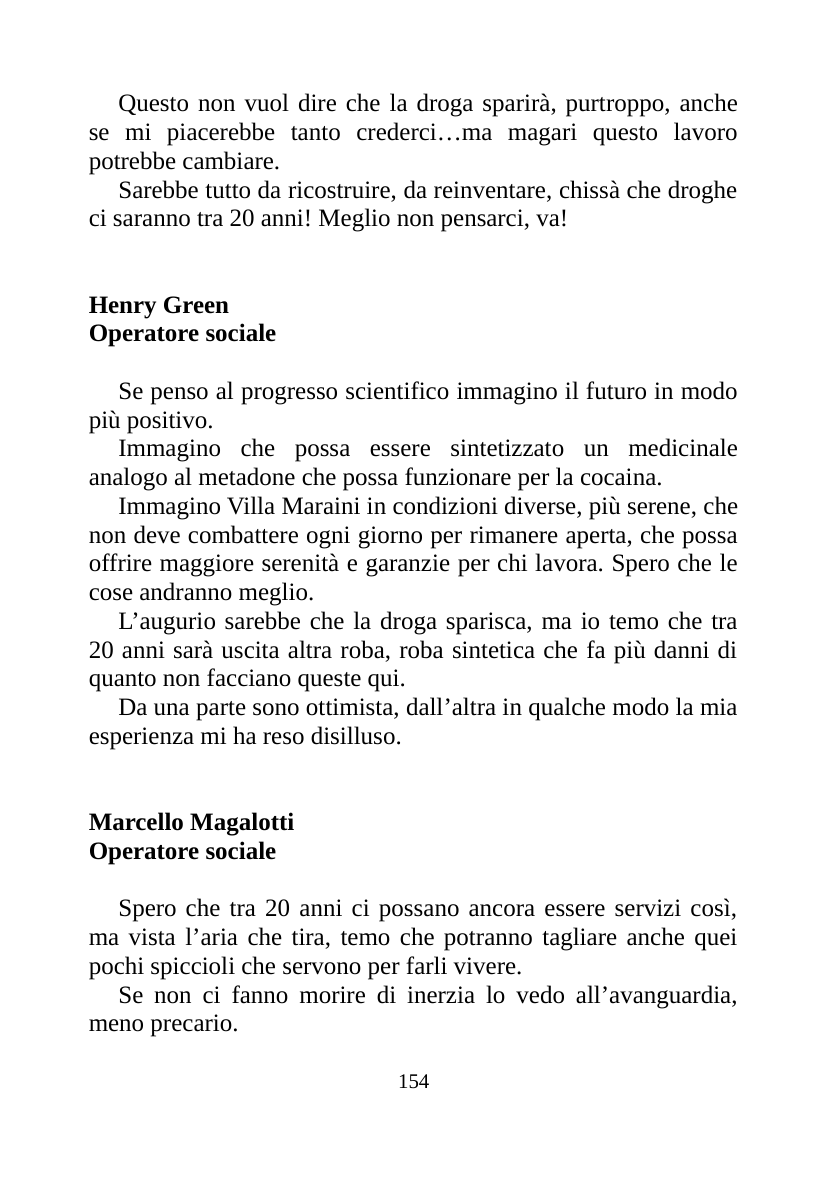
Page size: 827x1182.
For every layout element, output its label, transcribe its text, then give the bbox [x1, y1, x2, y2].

subtitle Marcello Magalotti [88, 807, 738, 836]
text Da una parte sono ottimista, dall’altra in qualche modo la mia esperienza mi ha reso disilluso. [88, 692, 738, 750]
text Se non ci fanno morire di inerzia lo vedo all’avanguardia, meno precario. [88, 980, 738, 1037]
subtitle Henry Green [88, 290, 738, 318]
text L’augurio sarebbe che la droga sparisca, ma io temo che tra 20 anni sarà uscita altra roba, roba sintetica che fa più danni di quanto non facciano queste qui. [88, 606, 738, 692]
text Spero che tra 20 anni ci possano ancora essere servizi così, ma vista l’aria che tira, temo che potranno tagliare anche quei pochi spiccioli che servono per farli vivere. [88, 893, 738, 980]
text Immagino che possa essere sintetizzato un medicinale analogo al metadone che possa funzionare per la cocaina. [88, 433, 738, 491]
text Immagino Villa Maraini in condizioni diverse, più serene, che non deve combattere ogni giorno per rimanere aperta, che possa offrire maggiore serenità e garanzie per chi lavora. Spero che le cose andranno meglio. [88, 491, 738, 606]
text Se penso al progresso scientifico immagino il futuro in modo più positivo. [88, 376, 738, 433]
text Questo non vuol dire che la droga sparirà, purtroppo, anche se mi piacerebbe tanto crederci…ma magari questo lavoro potrebbe cambiare. [88, 88, 738, 175]
subtitle Operatore sociale [88, 836, 738, 865]
subtitle Operatore sociale [88, 318, 738, 347]
text Sarebbe tutto da ricostruire, da reinventare, chissà che droghe ci saranno tra 20 anni! Meglio non pensarci, va! [88, 175, 738, 232]
